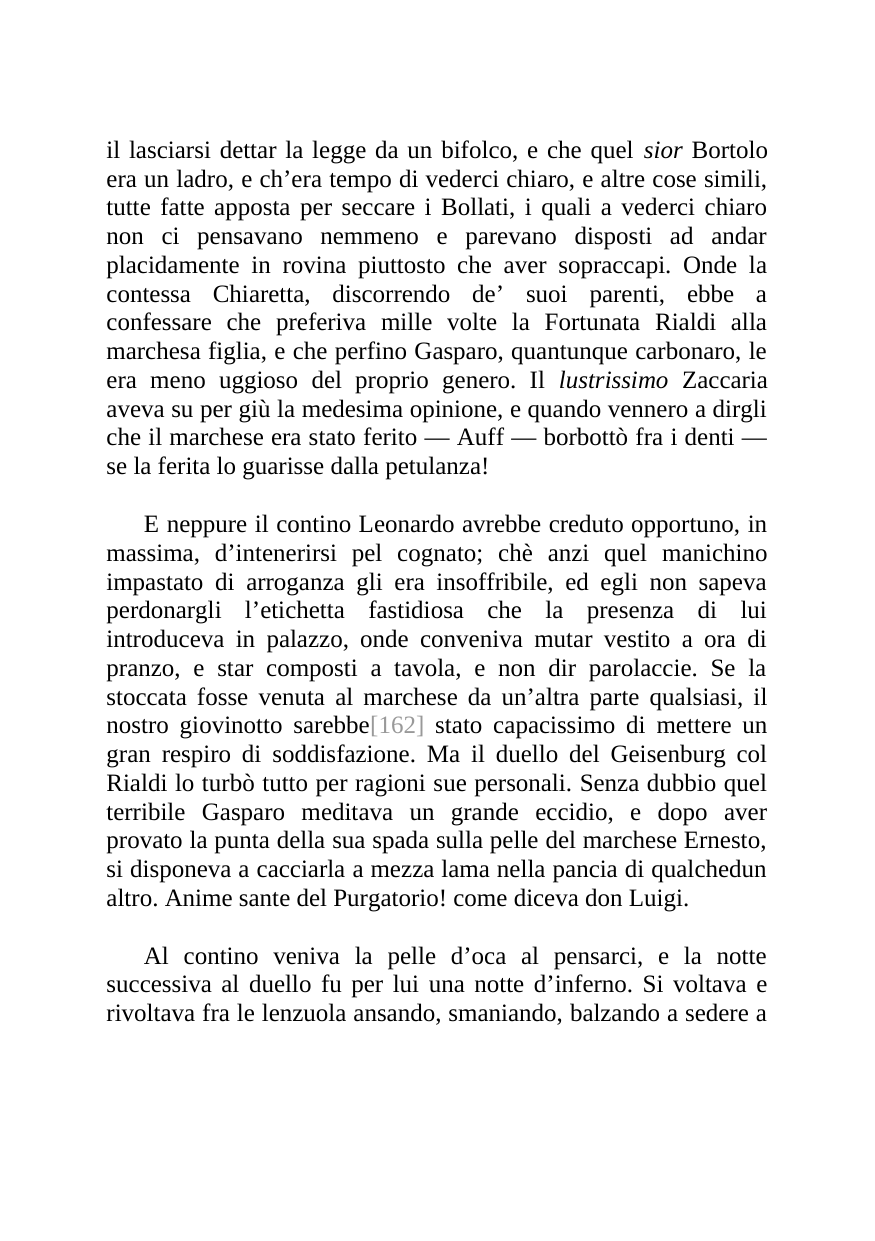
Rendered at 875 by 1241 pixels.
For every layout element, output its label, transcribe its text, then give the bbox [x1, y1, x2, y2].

text Al contino veniva la pelle d’oca al pensarci, e la notte successiva al duello fu per lui una notte d’inferno. Si voltava e rivoltava fra le lenzuola ansando, smaniando, balzando a sedere a [106, 941, 768, 1027]
text E neppure il contino Leonardo avrebbe creduto opportuno, in massima, d’intenerirsi pel cognato; chè anzi quel manichino impastato di arroganza gli era insoffribile, ed egli non sapeva perdonargli l’etichetta fastidiosa che la presenza di lui introduceva in palazzo, onde conveniva mutar vestito a ora di pranzo, e star composti a tavola, e non dir parolaccie. Se la stoccata fosse venuta al marchese da un’altra parte qualsiasi, il nostro giovinotto sarebbe[162] stato capacissimo di mettere un gran respiro di soddisfazione. Ma il duello del Geisenburg col Rialdi lo turbò tutto per ragioni sue personali. Senza dubbio quel terribile Gasparo meditava un grande eccidio, e dopo aver provato la punta della sua spada sulla pelle del marchese Ernesto, si disponeva a cacciarla a mezza lama nella pancia di qualchedun altro. Anime sante del Purgatorio! come diceva don Luigi. [106, 509, 768, 912]
text il lasciarsi dettar la legge da un bifolco, e che quel sior Bortolo era un ladro, e ch’era tempo di vederci chiaro, e altre cose simili, tutte fatte apposta per seccare i Bollati, i quali a vederci chiaro non ci pensavano nemmeno e parevano disposti ad andar placidamente in rovina piuttosto che aver sopraccapi. Onde la contessa Chiaretta, discorrendo de’ suoi parenti, ebbe a confessare che preferiva mille volte la Fortunata Rialdi alla marchesa figlia, e che perfino Gasparo, quantunque carbonaro, le era meno uggioso del proprio genero. Il lustrissimo Zaccaria aveva su per giù la medesima opinione, e quando vennero a dirgli che il marchese era stato ferito — Auff — borbottò fra i denti — se la ferita lo guarisse dalla petulanza! [106, 135, 768, 480]
